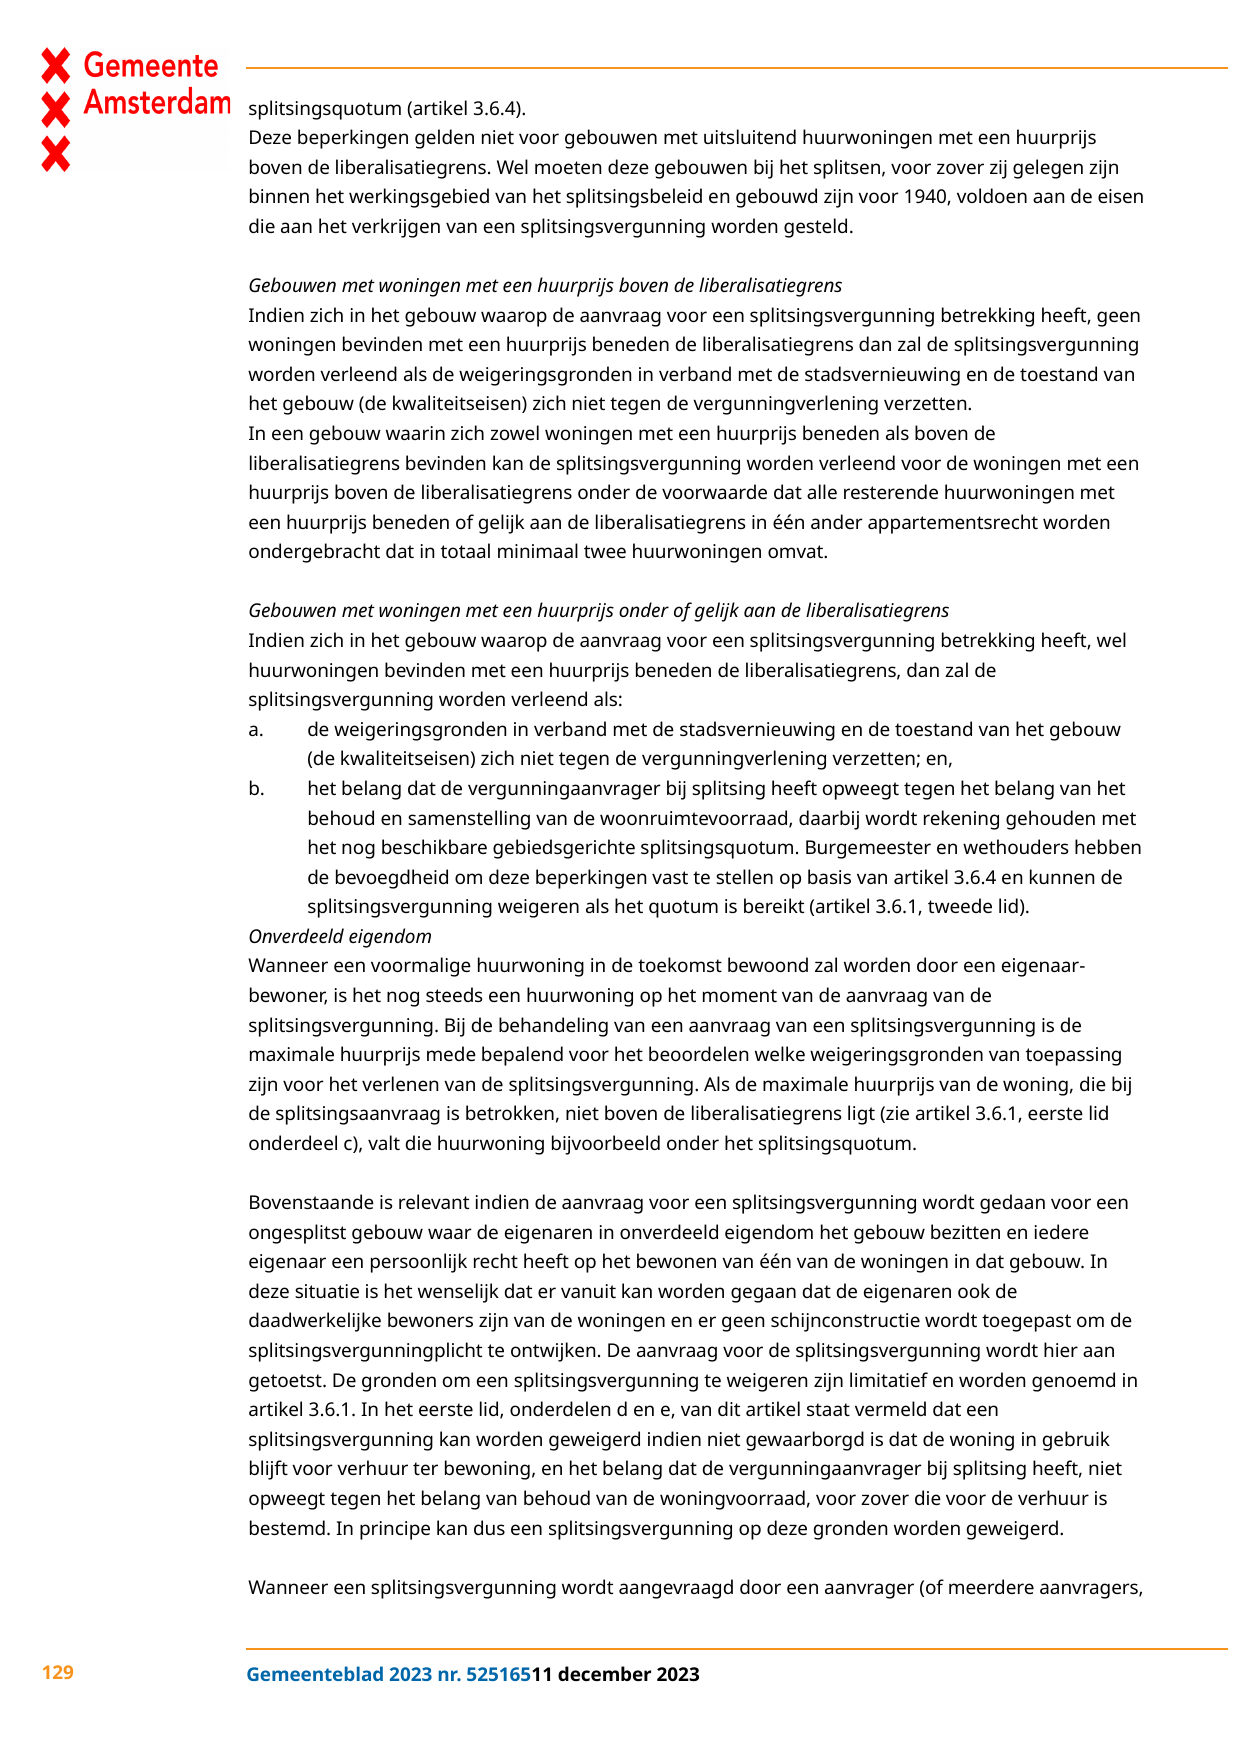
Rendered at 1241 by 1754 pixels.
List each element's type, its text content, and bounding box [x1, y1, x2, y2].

text Gebouwen met woningen met een huurprijs onder of gelijk aan de liberalisatiegrens [248, 598, 1152, 623]
text Deze beperkingen gelden niet voor gebouwen met uitsluitend huurwoningen met een huurprijs boven de liberalisatiegrens. Wel moeten deze gebouwen bij het splitsen, voor zover zij gelegen zijn binnen het werkingsgebied van het splitsingsbeleid en gebouwd zijn voor 1940, voldoen aan de eisen die aan het verkrijgen van een splitsingsvergunning worden gesteld. [248, 124, 1152, 239]
text Wanneer een splitsingsvergunning wordt aangevraagd door een aanvrager (of meerdere aanvragers, [248, 1574, 1152, 1600]
text splitsingsquotum (artikel 3.6.4). [248, 95, 1152, 121]
text Indien zich in het gebouw waarop de aanvraag voor een splitsingsvergunning betrekking heeft, wel huurwoningen bevinden met een huurprijs beneden de liberalisatiegrens, dan zal de splitsingsvergunning worden verleend als: [248, 627, 1152, 712]
picture [41, 47, 231, 172]
text Onverdeeld eigendom [248, 923, 1152, 949]
text In een gebouw waarin zich zowel woningen met een huurprijs beneden als boven de liberalisatiegrens bevinden kan de splitsingsvergunning worden verleend voor de woningen met een huurprijs boven de liberalisatiegrens onder de voorwaarde dat alle resterende huurwoningen met een huurprijs beneden of gelijk aan de liberalisatiegrens in één ander appartementsrecht worden ondergebracht dat in totaal minimaal twee huurwoningen omvat. [248, 420, 1152, 564]
text Bovenstaande is relevant indien de aanvraag voor een splitsingsvergunning wordt gedaan voor een ongesplitst gebouw waar de eigenaren in onverdeeld eigendom het gebouw bezitten en iedere eigenaar een persoonlijk recht heeft op het bewonen van één van de woningen in dat gebouw. In deze situatie is het wenselijk dat er vanuit kan worden gegaan dat de eigenaren ook de daadwerkelijke bewoners zijn van de woningen en er geen schijnconstructie wordt toegepast om de splitsingsvergunningplicht te ontwijken. De aanvraag voor de splitsingsvergunning wordt hier aan getoetst. De gronden om een splitsingsvergunning te weigeren zijn limitatief en worden genoemd in artikel 3.6.1. In het eerste lid, onderdelen d en e, van dit artikel staat vermeld dat een splitsingsvergunning kan worden geweigerd indien niet gewaarborgd is dat de woning in gebruik blijft voor verhuur ter bewoning, en het belang dat de vergunningaanvrager bij splitsing heeft, niet opweegt tegen het belang van behoud van de woningvoorraad, voor zover die voor de verhuur is bestemd. In principe kan dus een splitsingsvergunning op deze gronden worden geweigerd. [248, 1189, 1152, 1541]
list het belang dat de vergunningaanvrager bij splitsing heeft opweegt tegen het belang van het behoud en samenstelling van de woonruimtevoorraad, daarbij wordt rekening gehouden met het nog beschikbare gebiedsgerichte splitsingsquotum. Burgemeester en wethouders hebben de bevoegdheid om deze beperkingen vast te stellen op basis van artikel 3.6.4 en kunnen de splitsingsvergunning weigeren als het quotum is bereikt (artikel 3.6.1, tweede lid). [248, 775, 1152, 919]
list de weigeringsgronden in verband met de stadsvernieuwing en de toestand van het gebouw (de kwaliteitseisen) zich niet tegen de vergunningverlening verzetten; en, [248, 716, 1152, 771]
text Wanneer een voormalige huurwoning in de toekomst bewoond zal worden door een eigenaar-bewoner, is het nog steeds een huurwoning op het moment van de aanvraag van de splitsingsvergunning. Bij de behandeling van een aanvraag van een splitsingsvergunning is de maximale huurprijs mede bepalend voor het beoordelen welke weigeringsgronden van toepassing zijn voor het verlenen van de splitsingsvergunning. Als de maximale huurprijs van de woning, die bij de splitsingsaanvraag is betrokken, niet boven de liberalisatiegrens ligt (zie artikel 3.6.1, eerste lid onderdeel c), valt die huurwoning bijvoorbeeld onder het splitsingsquotum. [248, 953, 1152, 1156]
text Gebouwen met woningen met een huurprijs boven de liberalisatiegrens [248, 272, 1152, 298]
text Indien zich in het gebouw waarop de aanvraag voor een splitsingsvergunning betrekking heeft, geen woningen bevinden met een huurprijs beneden de liberalisatiegrens dan zal de splitsingsvergunning worden verleend als de weigeringsgronden in verband met de stadsvernieuwing en de toestand van het gebouw (de kwaliteitseisen) zich niet tegen de vergunningverlening verzetten. [248, 302, 1152, 416]
